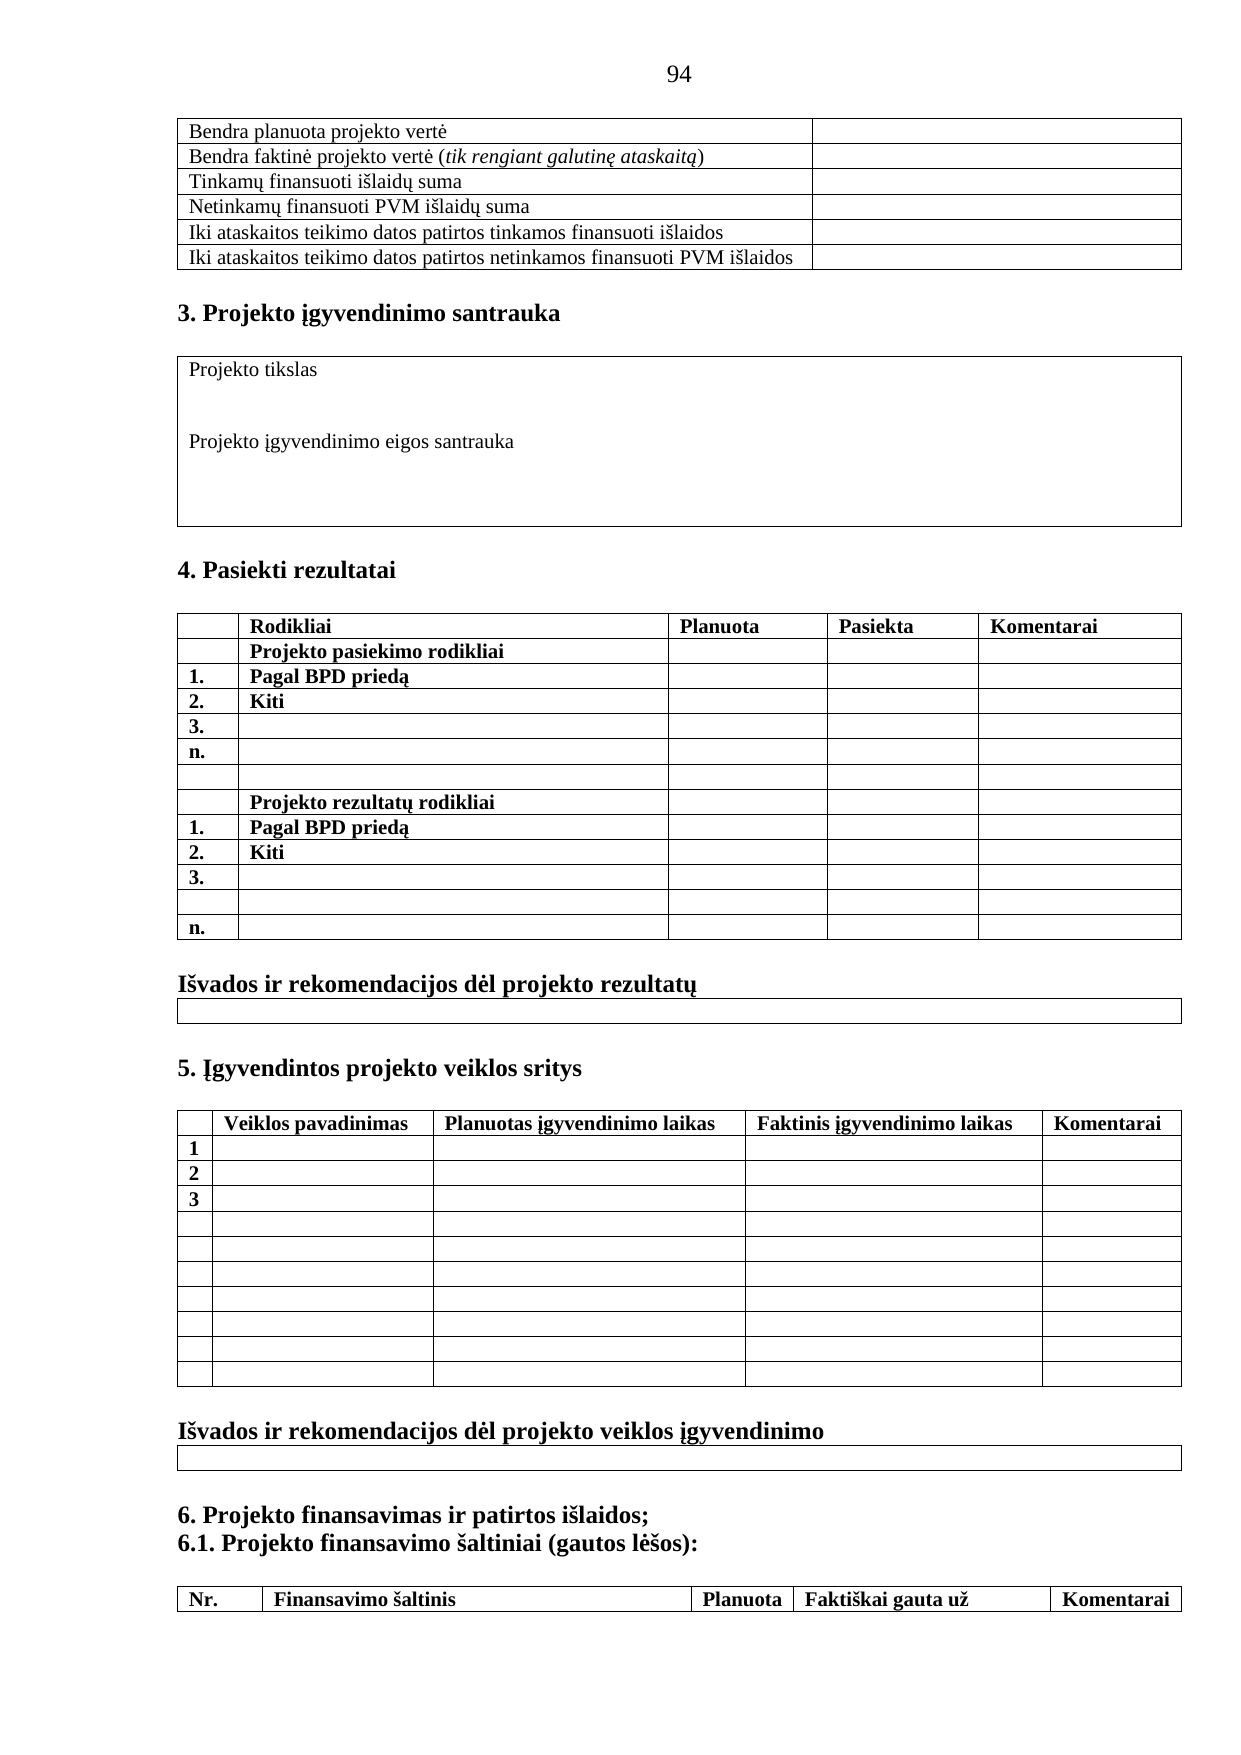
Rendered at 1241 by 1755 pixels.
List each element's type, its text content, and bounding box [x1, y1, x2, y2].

table_cell [178, 1237, 212, 1261]
table_cell [828, 865, 978, 889]
table_cell [979, 739, 1181, 763]
table_cell [178, 1287, 212, 1311]
table_cell [239, 739, 668, 763]
table_cell [213, 1287, 433, 1311]
table_header Veiklos pavadinimas [213, 1111, 433, 1135]
table_cell [828, 664, 978, 688]
table_header Komentarai [979, 614, 1181, 638]
table_cell [979, 790, 1181, 814]
table_cell [669, 790, 827, 814]
table_cell [239, 915, 668, 939]
table_cell [746, 1161, 1042, 1185]
table_cell [669, 915, 827, 939]
table_cell [434, 1362, 745, 1386]
table_cell [1043, 1362, 1181, 1386]
table_cell 2. [178, 689, 238, 713]
table_cell [669, 664, 827, 688]
table_cell [1043, 1186, 1181, 1211]
table_cell [434, 1312, 745, 1336]
table_cell [178, 1337, 212, 1361]
table_cell [669, 765, 827, 788]
table_cell [434, 1337, 745, 1361]
table_cell [178, 790, 238, 814]
table_cell Netinkamų finansuoti PVM išlaidų suma [178, 195, 812, 218]
table_cell Kiti [239, 840, 668, 864]
table_cell [828, 714, 978, 738]
table_cell [979, 815, 1181, 839]
table_header Projekto tikslas Projekto įgyvendinimo eigos santrauka [178, 357, 1181, 526]
table_header [178, 1446, 1181, 1470]
table_cell [813, 119, 1181, 143]
table_cell [828, 639, 978, 663]
table_cell [1043, 1212, 1181, 1236]
table_cell [213, 1337, 433, 1361]
table_cell [746, 1237, 1042, 1261]
table_cell 3 [178, 1186, 212, 1211]
table_cell 2. [178, 840, 238, 864]
table_cell [669, 689, 827, 713]
table_cell [434, 1212, 745, 1236]
table_cell [828, 840, 978, 864]
table_cell [213, 1262, 433, 1286]
table_cell [213, 1186, 433, 1211]
table_cell [979, 915, 1181, 939]
text 6. Projekto finansavimas ir patirtos išlaidos; [177, 1500, 1181, 1528]
table_cell Projekto pasiekimo rodikliai [239, 639, 668, 663]
table_cell [178, 1212, 212, 1236]
table_header Finansavimo šaltinis [263, 1587, 691, 1611]
table_cell [434, 1161, 745, 1185]
table_cell Pagal BPD priedą [239, 664, 668, 688]
table_cell [1043, 1136, 1181, 1160]
table_cell Iki ataskaitos teikimo datos patirtos tinkamos finansuoti išlaidos [178, 220, 812, 244]
table_cell [746, 1337, 1042, 1361]
table_cell [178, 1362, 212, 1386]
table_cell [828, 815, 978, 839]
table_header Faktinis įgyvendinimo laikas [746, 1111, 1042, 1135]
table_header Rodikliai [239, 614, 668, 638]
table_cell [979, 639, 1181, 663]
table_cell [979, 689, 1181, 713]
table_header Komentarai [1043, 1111, 1181, 1135]
table_cell 3. [178, 714, 238, 738]
table_cell [669, 865, 827, 889]
table_header Pasiekta [828, 614, 978, 638]
table_cell [434, 1136, 745, 1160]
text 3. Projekto įgyvendinimo santrauka [177, 298, 1181, 327]
table_cell [213, 1362, 433, 1386]
table_header Faktiškai gauta už [794, 1587, 1050, 1611]
table_cell [213, 1312, 433, 1336]
table_cell [813, 245, 1181, 269]
table_cell [669, 815, 827, 839]
table_header [178, 1111, 212, 1135]
table_header Komentarai [1051, 1587, 1181, 1611]
table_cell [178, 639, 238, 663]
table_cell [979, 714, 1181, 738]
table_header [178, 614, 238, 638]
table_cell n. [178, 915, 238, 939]
table_header Planuota [692, 1587, 793, 1611]
table_cell 1 [178, 1136, 212, 1160]
table_cell [434, 1287, 745, 1311]
table_cell [239, 865, 668, 889]
table_cell [746, 1287, 1042, 1311]
table_cell [746, 1186, 1042, 1211]
table_cell [669, 739, 827, 763]
table_cell [178, 1312, 212, 1336]
table_cell [178, 765, 238, 788]
table_cell 1. [178, 664, 238, 688]
table_cell [213, 1161, 433, 1185]
table_cell [669, 890, 827, 914]
table_cell [1043, 1312, 1181, 1336]
table_cell [239, 890, 668, 914]
table_cell [828, 790, 978, 814]
table_cell [1043, 1287, 1181, 1311]
table_cell [434, 1262, 745, 1286]
table_cell [979, 890, 1181, 914]
text Išvados ir rekomendacijos dėl projekto veiklos įgyvendinimo [177, 1416, 1181, 1445]
table_cell [979, 865, 1181, 889]
table_cell [213, 1136, 433, 1160]
text 6.1. Projekto finansavimo šaltiniai (gautos lėšos): [177, 1528, 1181, 1557]
table_cell [1043, 1262, 1181, 1286]
table_cell [813, 195, 1181, 218]
table_cell [746, 1362, 1042, 1386]
table_cell [828, 890, 978, 914]
table_cell [828, 915, 978, 939]
table_cell [1043, 1161, 1181, 1185]
table_cell [669, 840, 827, 864]
table_cell [828, 689, 978, 713]
table_cell 3. [178, 865, 238, 889]
table_cell [813, 169, 1181, 193]
table_cell Kiti [239, 689, 668, 713]
table_cell [828, 765, 978, 788]
text 4. Pasiekti rezultatai [177, 555, 1181, 584]
table_cell [239, 714, 668, 738]
table_cell [828, 739, 978, 763]
table_cell [178, 1262, 212, 1286]
table_header Nr. [178, 1587, 262, 1611]
table_cell [813, 144, 1181, 168]
table_cell [979, 840, 1181, 864]
table_cell [669, 639, 827, 663]
table_cell [746, 1212, 1042, 1236]
table_cell Bendra planuota projekto vertė [178, 119, 812, 143]
table_cell 1. [178, 815, 238, 839]
table_cell Projekto rezultatų rodikliai [239, 790, 668, 814]
table_cell [434, 1186, 745, 1211]
table_cell [213, 1237, 433, 1261]
table_cell [178, 890, 238, 914]
table_cell [746, 1312, 1042, 1336]
table_cell [213, 1212, 433, 1236]
table_cell [813, 220, 1181, 244]
table_cell [1043, 1337, 1181, 1361]
table_header Planuotas įgyvendinimo laikas [434, 1111, 745, 1135]
table_cell [979, 664, 1181, 688]
table_cell [1043, 1237, 1181, 1261]
table_cell [746, 1262, 1042, 1286]
table_cell [979, 765, 1181, 788]
table_cell Tinkamų finansuoti išlaidų suma [178, 169, 812, 193]
table_cell n. [178, 739, 238, 763]
table_header Planuota [669, 614, 827, 638]
table_cell Pagal BPD priedą [239, 815, 668, 839]
table_cell Bendra faktinė projekto vertė (tik rengiant galutinę ataskaitą) [178, 144, 812, 168]
table_cell [434, 1237, 745, 1261]
table_cell Iki ataskaitos teikimo datos patirtos netinkamos finansuoti PVM išlaidos [178, 245, 812, 269]
table_cell [239, 765, 668, 788]
table_cell 2 [178, 1161, 212, 1185]
table_cell [746, 1136, 1042, 1160]
table_cell [669, 714, 827, 738]
text 5. Įgyvendintos projekto veiklos sritys [177, 1053, 1181, 1081]
table_header [178, 999, 1181, 1023]
text Išvados ir rekomendacijos dėl projekto rezultatų [177, 969, 1181, 998]
